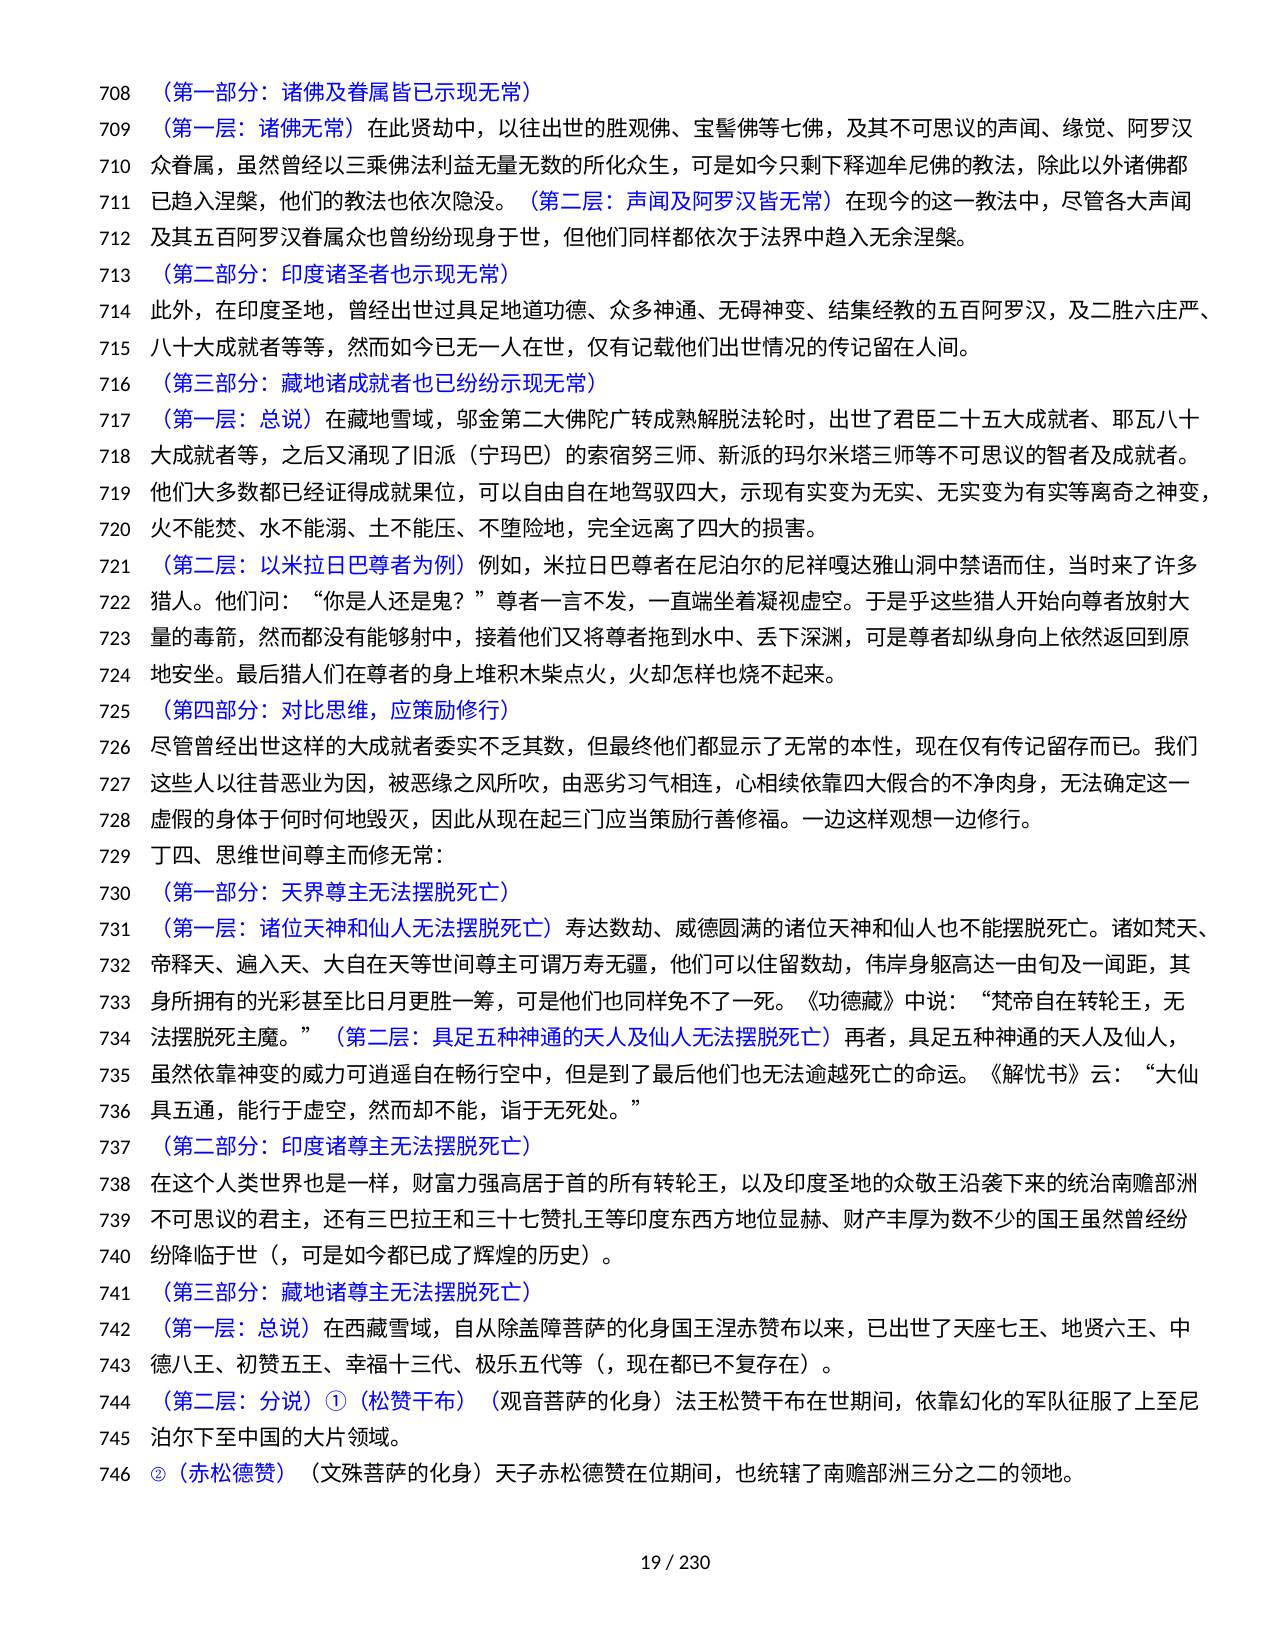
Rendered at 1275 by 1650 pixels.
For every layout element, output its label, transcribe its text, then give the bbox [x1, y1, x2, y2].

text 在这个人类世界也是一样，财富力强高居于首的所有转轮王，以及印度圣地的众敬王沿袭下来的统治南赡部洲不可思议的君主，还有三巴拉王和三十七赞扎王等印度东西方地位显赫、财产丰厚为数不少的国王虽然曾经纷纷降临于世（，可是如今都已成了辉煌的历史）。 [150, 1166, 1200, 1270]
text （第二层：分说）①（松赞干布）（观音菩萨的化身）法王松赞干布在世期间，依靠幻化的军队征服了上至尼泊尔下至中国的大片领域。 [150, 1384, 1200, 1452]
text （第一层：诸佛无常）在此贤劫中，以往出世的胜观佛、宝髻佛等七佛，及其不可思议的声闻、缘觉、阿罗汉众眷属，虽然曾经以三乘佛法利益无量无数的所化众生，可是如今只剩下释迦牟尼佛的教法，除此以外诸佛都已趋入涅槃，他们的教法也依次隐没。（第二层：声闻及阿罗汉皆无常）在现今的这一教法中，尽管各大声闻及其五百阿罗汉眷属众也曾纷纷现身于世，但他们同样都依次于法界中趋入无余涅槃。 [150, 111, 1200, 252]
text （第二层：以米拉日巴尊者为例）例如，米拉日巴尊者在尼泊尔的尼祥嘎达雅山洞中禁语而住，当时来了许多猎人。他们问：“你是人还是鬼？”尊者一言不发，一直端坐着凝视虚空。于是乎这些猎人开始向尊者放射大量的毒箭，然而都没有能够射中，接着他们又将尊者拖到水中、丢下深渊，可是尊者却纵身向上依然返回到原地安坐。最后猎人们在尊者的身上堆积木柴点火，火却怎样也烧不起来。 [150, 548, 1200, 688]
text 丁四、思维世间尊主而修无常： [150, 838, 1200, 870]
text 尽管曾经出世这样的大成就者委实不乏其数，但最终他们都显示了无常的本性，现在仅有传记留存而已。我们这些人以往昔恶业为因，被恶缘之风所吹，由恶劣习气相连，心相续依靠四大假合的不净肉身，无法确定这一虚假的身体于何时何地毁灭，因此从现在起三门应当策励行善修福。一边这样观想一边修行。 [150, 729, 1200, 834]
text （第一部分：诸佛及眷属皆已示现无常） [150, 75, 1200, 107]
text （第三部分：藏地诸成就者也已纷纷示现无常） [150, 366, 1200, 397]
text （第三部分：藏地诸尊主无法摆脱死亡） [150, 1275, 1200, 1306]
text 此外，在印度圣地，曾经出世过具足地道功德、众多神通、无碍神变、结集经教的五百阿罗汉，及二胜六庄严、八十大成就者等等，然而如今已无一人在世，仅有记载他们出世情况的传记留在人间。 [150, 293, 1200, 361]
text （第一部分：天界尊主无法摆脱死亡） [150, 875, 1200, 906]
text （第一层：总说）在藏地雪域，邬金第二大佛陀广转成熟解脱法轮时，出世了君臣二十五大成就者、耶瓦八十大成就者等，之后又涌现了旧派（宁玛巴）的索宿努三师、新派的玛尔米塔三师等不可思议的智者及成就者。他们大多数都已经证得成就果位，可以自由自在地驾驭四大，示现有实变为无实、无实变为有实等离奇之神变，火不能焚、水不能溺、土不能压、不堕险地，完全远离了四大的损害。 [150, 402, 1200, 543]
text （第四部分：对比思维，应策励修行） [150, 693, 1200, 725]
text （第二部分：印度诸尊主无法摆脱死亡） [150, 1129, 1200, 1161]
text ②（赤松德赞）（文殊菩萨的化身）天子赤松德赞在位期间，也统辖了南赡部洲三分之二的领地。 [150, 1456, 1200, 1488]
text （第一层：总说）在西藏雪域，自从除盖障菩萨的化身国王涅赤赞布以来，已出世了天座七王、地贤六王、中德八王、初赞五王、幸福十三代、极乐五代等（，现在都已不复存在）。 [150, 1311, 1200, 1379]
text （第一层：诸位天神和仙人无法摆脱死亡）寿达数劫、威德圆满的诸位天神和仙人也不能摆脱死亡。诸如梵天、帝释天、遍入天、大自在天等世间尊主可谓万寿无疆，他们可以住留数劫，伟岸身躯高达一由旬及一闻距，其身所拥有的光彩甚至比日月更胜一筹，可是他们也同样免不了一死。《功德藏》中说：“梵帝自在转轮王，无法摆脱死主魔。”（第二层：具足五种神通的天人及仙人无法摆脱死亡）再者，具足五种神通的天人及仙人，虽然依靠神变的威力可逍遥自在畅行空中，但是到了最后他们也无法逾越死亡的命运。《解忧书》云：“大仙具五通，能行于虚空，然而却不能，诣于无死处。” [150, 911, 1200, 1124]
text （第二部分：印度诸圣者也示现无常） [150, 257, 1200, 288]
